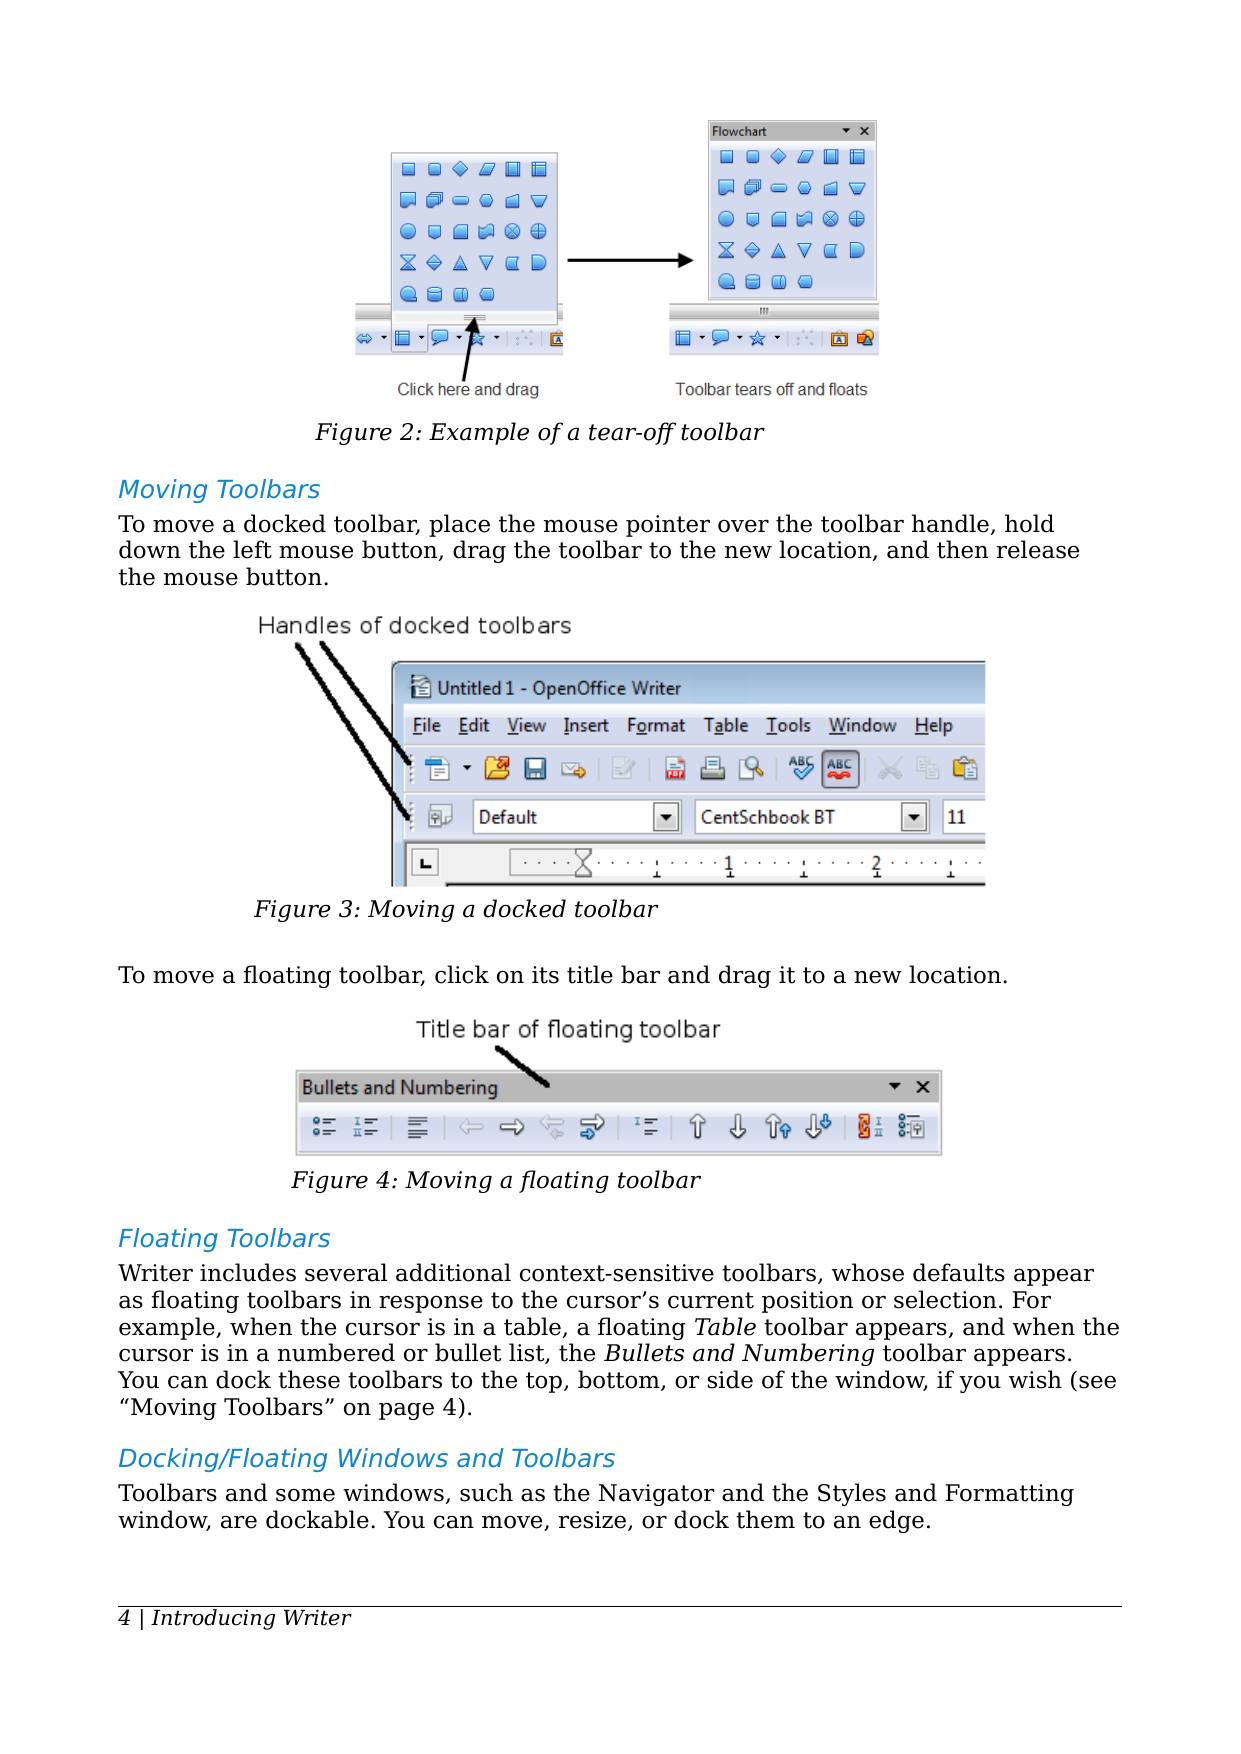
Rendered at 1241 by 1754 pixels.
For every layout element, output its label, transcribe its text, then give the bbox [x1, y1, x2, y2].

picture [254, 610, 987, 890]
text Writer includes several additional context-sensitive toolbars, whose defaults appear as floating toolbars in response to the cursor’s current position or selection. For example, when the cursor is in a table, a floating Table toolbar appears, and when the cursor is in a numbered or bullet list, the Bullets and Numbering toolbar appears. You can dock these toolbars to the top, bottom, or side of the window, if you wish (see “Moving Toolbars” on page 4). [118, 1260, 1122, 1420]
text Figure 2: Example of a tear-off toolbar [315, 419, 925, 446]
subtitle Floating Toolbars [118, 1225, 1122, 1254]
text Figure 4: Moving a floating toolbar [291, 1167, 949, 1193]
subtitle Docking/Floating Windows and Toolbars [118, 1444, 1122, 1474]
picture [322, 118, 925, 413]
picture [291, 1007, 949, 1161]
text Toolbars and some windows, such as the Navigator and the Styles and Formatting window, are dockable. You can move, resize, or dock them to an edge. [118, 1480, 1122, 1533]
text Figure 3: Moving a docked toolbar [254, 896, 986, 923]
text To move a floating toolbar, click on its title bar and drag it to a new location. [118, 962, 1122, 989]
text To move a docked toolbar, place the mouse pointer over the toolbar handle, hold down the left mouse button, drag the toolbar to the new location, and then release the mouse button. [118, 511, 1122, 591]
subtitle Moving Toolbars [118, 475, 1122, 504]
